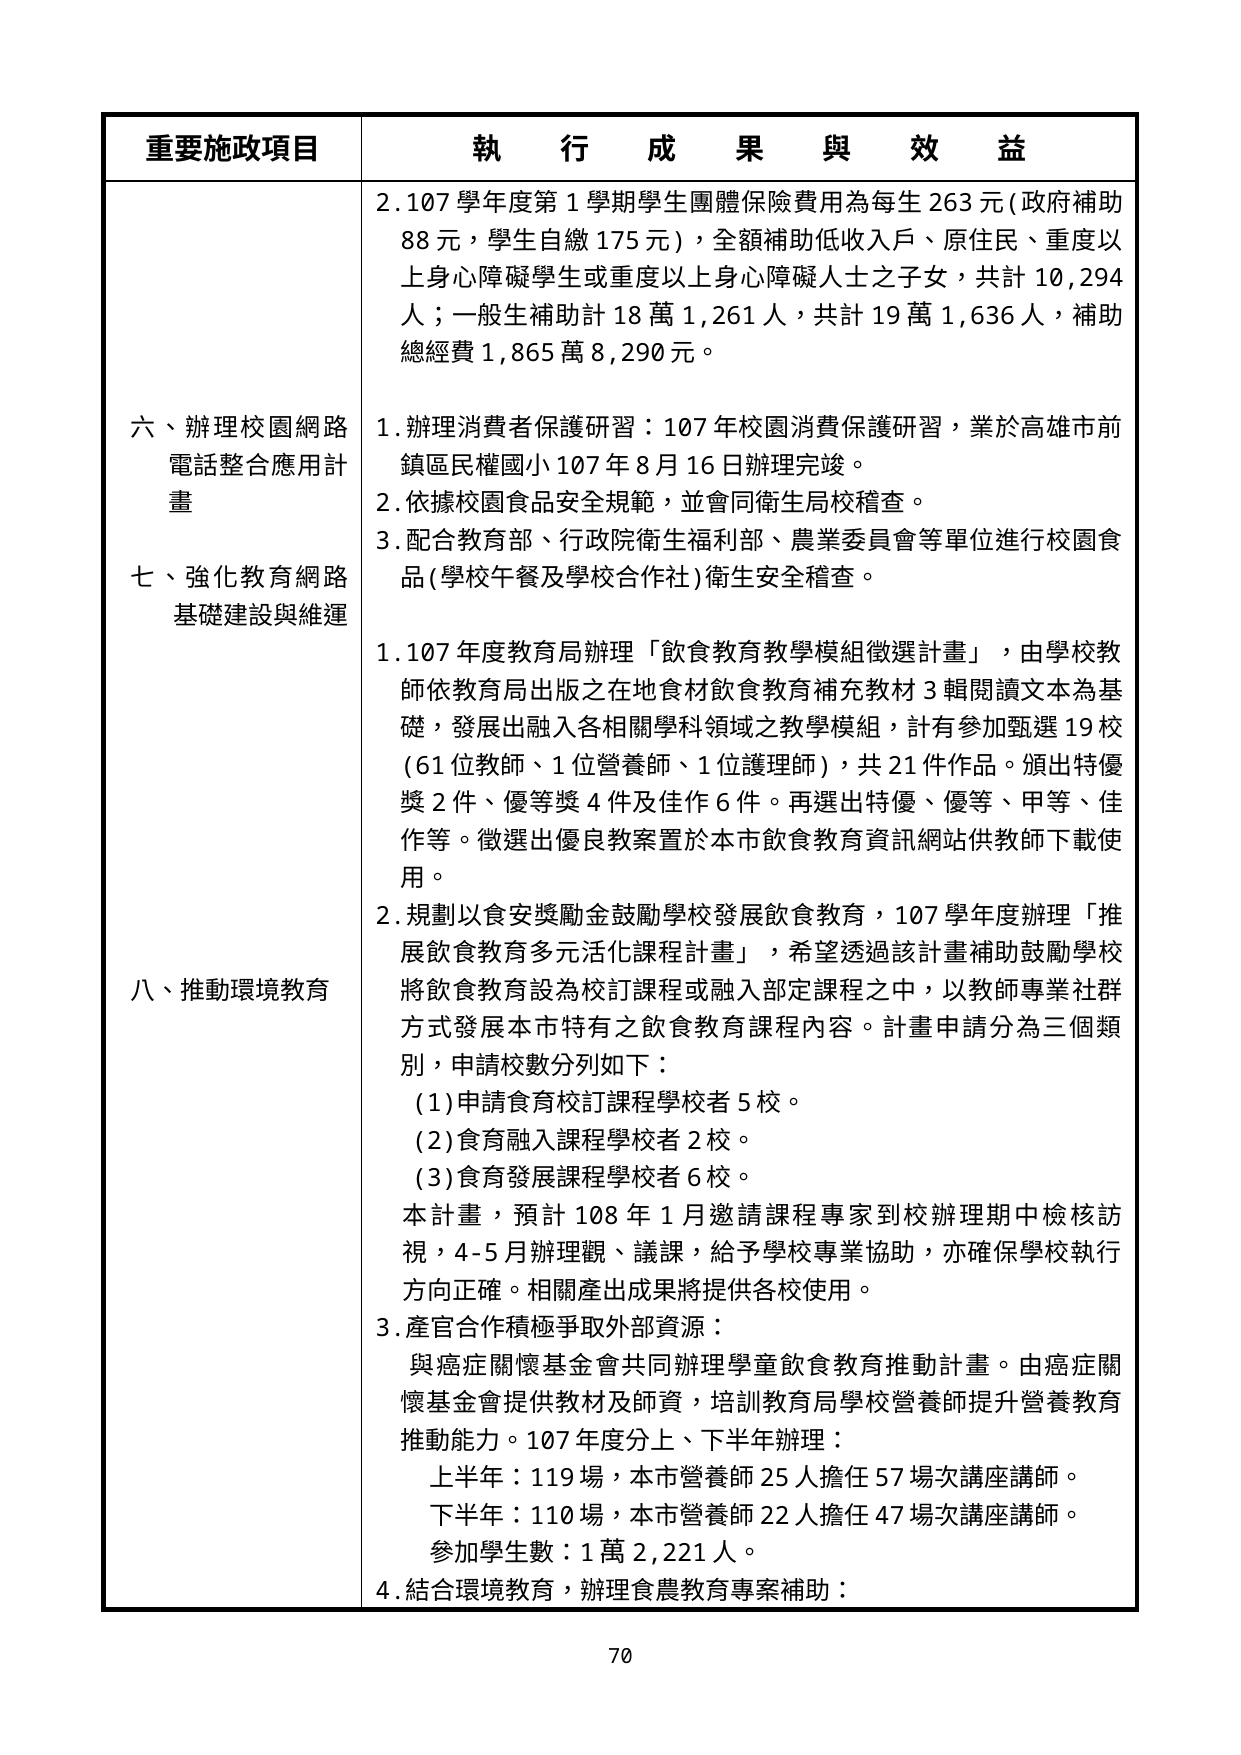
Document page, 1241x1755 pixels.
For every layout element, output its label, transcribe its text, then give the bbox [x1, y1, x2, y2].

table_header 執 行 成 果 與 效 益 [362, 117, 1135, 180]
table_cell 六、辦理校園網路電話整合應用計畫 七、強化教育網路基礎建設與維運 八、推動環境教育 [106, 182, 361, 1607]
table_cell 2.107學年度第1學期學生團體保險費用為每生263元(政府補助88元，學生自繳175元)，全額補助低收入戶、原住民、重度以上身心障礙學生或重度以上身心障礙人士之子女，共計10,294人；一般生補助計18萬1,261人，共計19萬1,636人，補助總經費1,865萬8,290元。 1.辦理消費者保護研習：107年校園消費保護研習，業於高雄市前鎮區民權國小107年8月16日辦理完竣。 2.依據校園食品安全規範，並會同衛生局校稽查。 3.配合教育部、行政院衛生福利部、農業委員會等單位進行校園食品(學校午餐及學校合作社)衛生安全稽查。 1.107年度教育局辦理「飲食教育教學模組徵選計畫」，由學校教師依教育局出版之在地食材飲食教育補充教材3輯閱讀文本為基礎，發展出融入各相關學科領域之教學模組，計有參加甄選19校(61位教師、1位營養師、1位護理師)，共21件作品。頒出特優獎2件、優等獎4件及佳作6件。再選出特優、優等、甲等、佳作等。徵選出優良教案置於本市飲食教育資訊網站供教師下載使用。 2.規劃以食安獎勵金鼓勵學校發展飲食教育，107學年度辦理「推展飲食教育多元活化課程計畫」，希望透過該計畫補助鼓勵學校將飲食教育設為校訂課程或融入部定課程之中，以教師專業社群方式發展本市特有之飲食教育課程內容。計畫申請分為三個類別，申請校數分列如下： (1)申請食育校訂課程學校者5校。 (2)食育融入課程學校者2校。 (3)食育發展課程學校者6校。 本計畫，預計108年1月邀請課程專家到校辦理期中檢核訪視，4-5月辦理觀、議課，給予學校專業協助，亦確保學校執行方向正確。相關產出成果將提供各校使用。 3.產官合作積極爭取外部資源： 與癌症關懷基金會共同辦理學童飲食教育推動計畫。由癌症關 懷基金會提供教材及師資，培訓教育局學校營養師提升營養教育推動能力。107年度分上、下半年辦理： 上半年：119場，本市營養師25人擔任57場次講座講師。 下半年：110場，本市營養師22人擔任47場次講座講師。 參加學生數：1萬2,221人。 4.結合環境教育，辦理食農教育專案補助： [362, 182, 1135, 1607]
table_header 重要施政項目 [106, 117, 361, 180]
